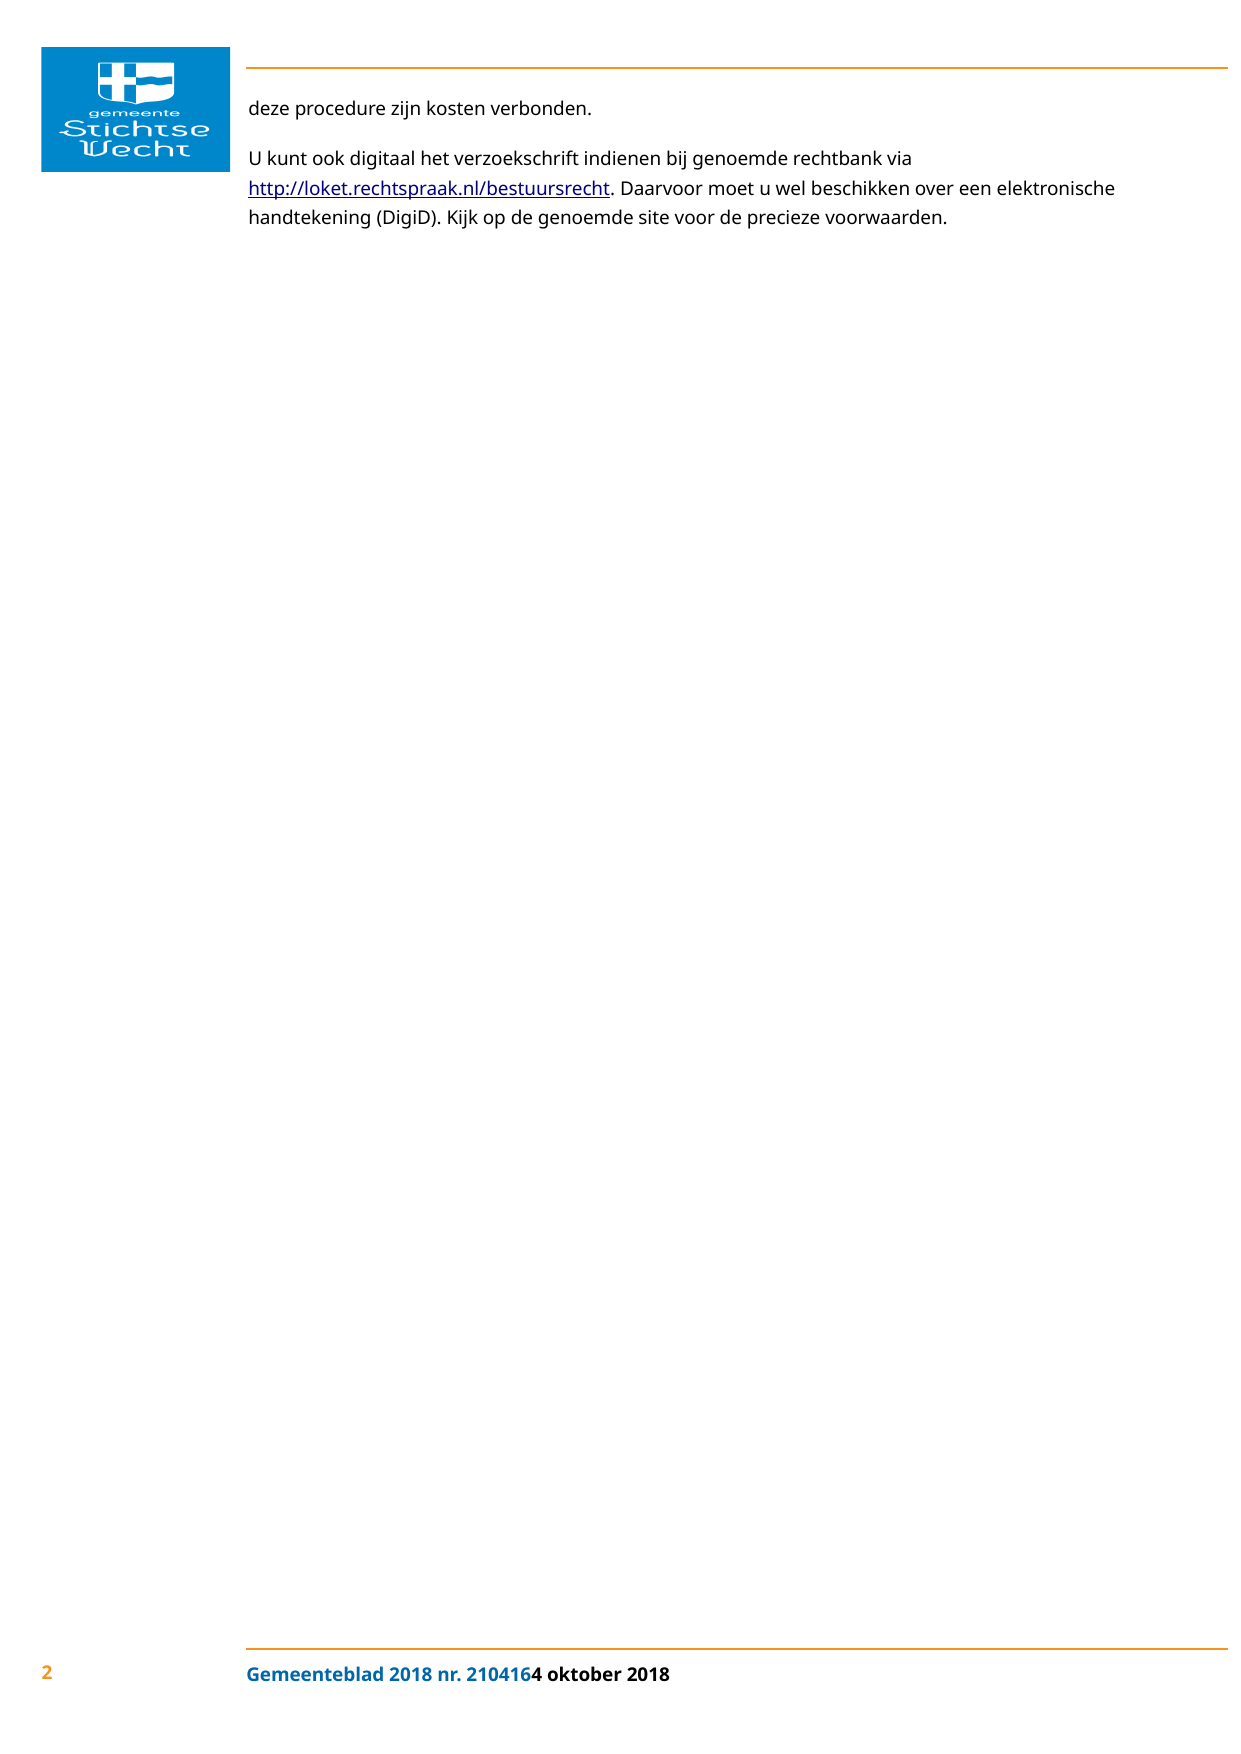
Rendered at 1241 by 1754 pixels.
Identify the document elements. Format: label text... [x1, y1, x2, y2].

text U kunt ook digitaal het verzoekschrift indienen bij genoemde rechtbank via http://loket.rechtspraak.nl/bestuursrecht. Daarvoor moet u wel beschikken over een elektronische handtekening (DigiD). Kijk op de genoemde site voor de precieze voorwaarden. [248, 145, 1152, 230]
picture [137, 63, 174, 103]
picture [99, 63, 135, 101]
text deze procedure zijn kosten verbonden. [248, 95, 1152, 121]
